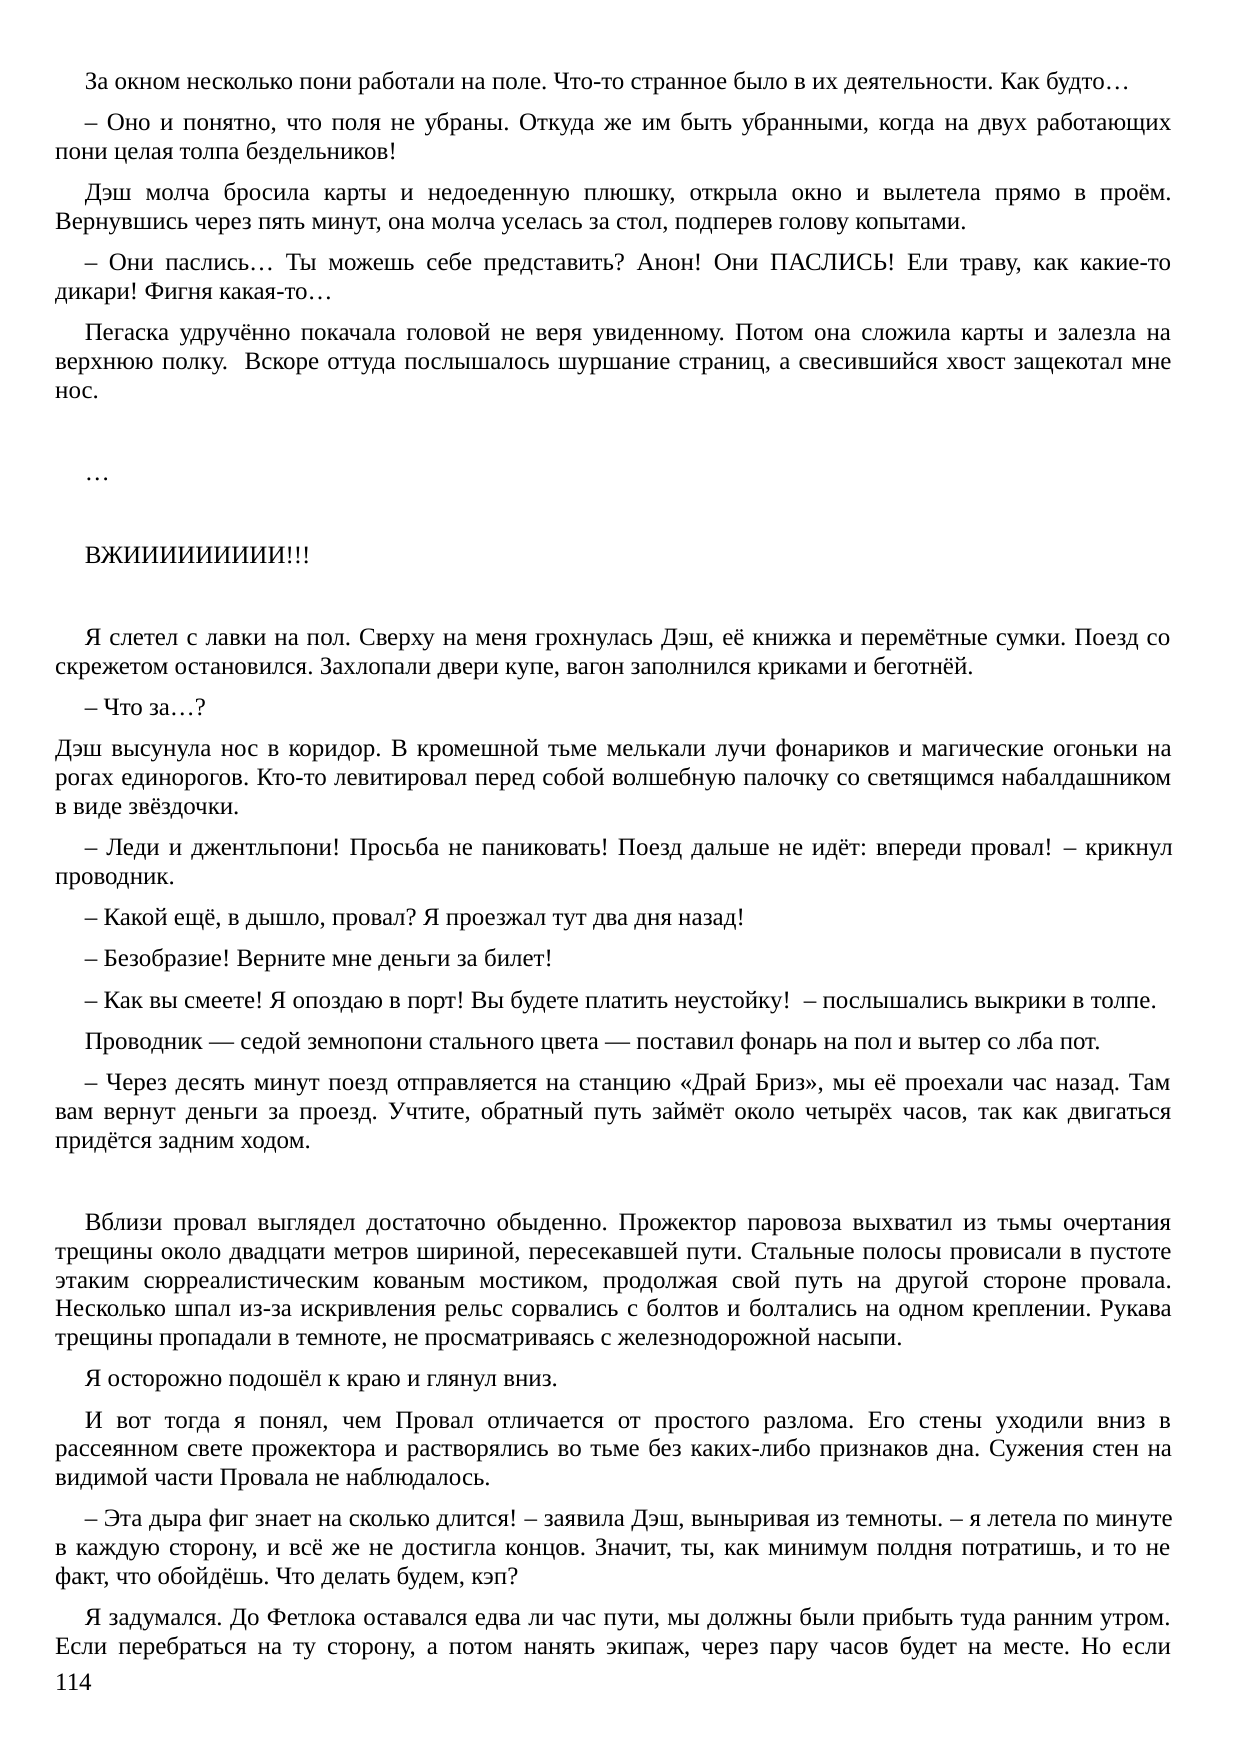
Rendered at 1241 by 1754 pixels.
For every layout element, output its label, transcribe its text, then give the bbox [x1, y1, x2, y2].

text – Леди и джентльпони! Просьба не паниковать! Поезд дальше не идёт: впереди провал! – крикнул проводник. [55, 832, 1173, 890]
text – Они паслись… Ты можешь себе представить? Анон! Они ПАСЛИСЬ! Ели траву, как какие-то дикари! Фигня какая-то… [55, 247, 1173, 305]
text За окном несколько пони работали на поле. Что-то странное было в их деятельности. Как будто… [55, 66, 1173, 95]
text Дэш высунула нос в коридор. В кромешной тьме мелькали лучи фонариков и магические огоньки на рогах единорогов. Кто-то левитировал перед собой волшебную палочку со светящимся набалдашником в виде звёздочки. [55, 733, 1173, 820]
text – Оно и понятно, что поля не убраны. Откуда же им быть убранными, когда на двух работающих пони целая толпа бездельников! [55, 107, 1173, 165]
text Я осторожно подошёл к краю и глянул вниз. [55, 1363, 1173, 1392]
text – Как вы смеете! Я опоздаю в порт! Вы будете платить неустойку! – послышались выкрики в толпе. [55, 985, 1173, 1013]
text Проводник — седой земнопони стального цвета — поставил фонарь на пол и вытер со лба пот. [55, 1026, 1173, 1055]
text Я задумался. До Фетлока оставался едва ли час пути, мы должны были прибыть туда ранним утром. Если перебраться на ту сторону, а потом нанять экипаж, через пару часов будет на месте. Но если [55, 1602, 1173, 1660]
text – Через десять минут поезд отправляется на станцию «Драй Бриз», мы её проехали час назад. Там вам вернут деньги за проезд. Учтите, обратный путь займёт около четырёх часов, так как двигаться придётся задним ходом. [55, 1067, 1173, 1153]
text – Что за…? [55, 692, 1173, 721]
text – Эта дыра фиг знает на сколько длится! – заявила Дэш, выныривая из темноты. – я летела по минуте в каждую сторону, и всё же не достигла концов. Значит, ты, как минимум полдня потратишь, и то не факт, что обойдёшь. Что делать будем, кэп? [55, 1503, 1173, 1590]
text … [55, 457, 1173, 486]
text Вблизи провал выглядел достаточно обыденно. Прожектор паровоза выхватил из тьмы очертания трещины около двадцати метров шириной, пересекавшей пути. Стальные полосы провисали в пустоте этаким сюрреалистическим кованым мостиком, продолжая свой путь на другой стороне провала. Несколько шпал из-за искривления рельс сорвались с болтов и болтались на одном креплении. Рукава трещины пропадали в темноте, не просматриваясь с железнодорожной насыпи. [55, 1207, 1173, 1351]
text Пегаска удручённо покачала головой не веря увиденному. Потом она сложила карты и залезла на верхнюю полку. Вскоре оттуда послышалось шуршание страниц, а свесившийся хвост защекотал мне нос. [55, 317, 1173, 403]
text – Безобразие! Верните мне деньги за билет! [55, 943, 1173, 972]
text – Какой ещё, в дышло, провал? Я проезжал тут два дня назад! [55, 902, 1173, 931]
text И вот тогда я понял, чем Провал отличается от простого разлома. Его стены уходили вниз в рассеянном свете прожектора и растворялись во тьме без каких-либо признаков дна. Сужения стен на видимой части Провала не наблюдалось. [55, 1405, 1173, 1491]
text ВЖИИИИИИИИИ!!! [55, 540, 1173, 568]
text Дэш молча бросила карты и недоеденную плюшку, открыла окно и вылетела прямо в проём. Вернувшись через пять минут, она молча уселась за стол, подперев голову копытами. [55, 177, 1173, 235]
text Я слетел с лавки на пол. Сверху на меня грохнулась Дэш, её книжка и перемётные сумки. Поезд со скрежетом остановился. Захлопали двери купе, вагон заполнился криками и беготнёй. [55, 622, 1173, 680]
